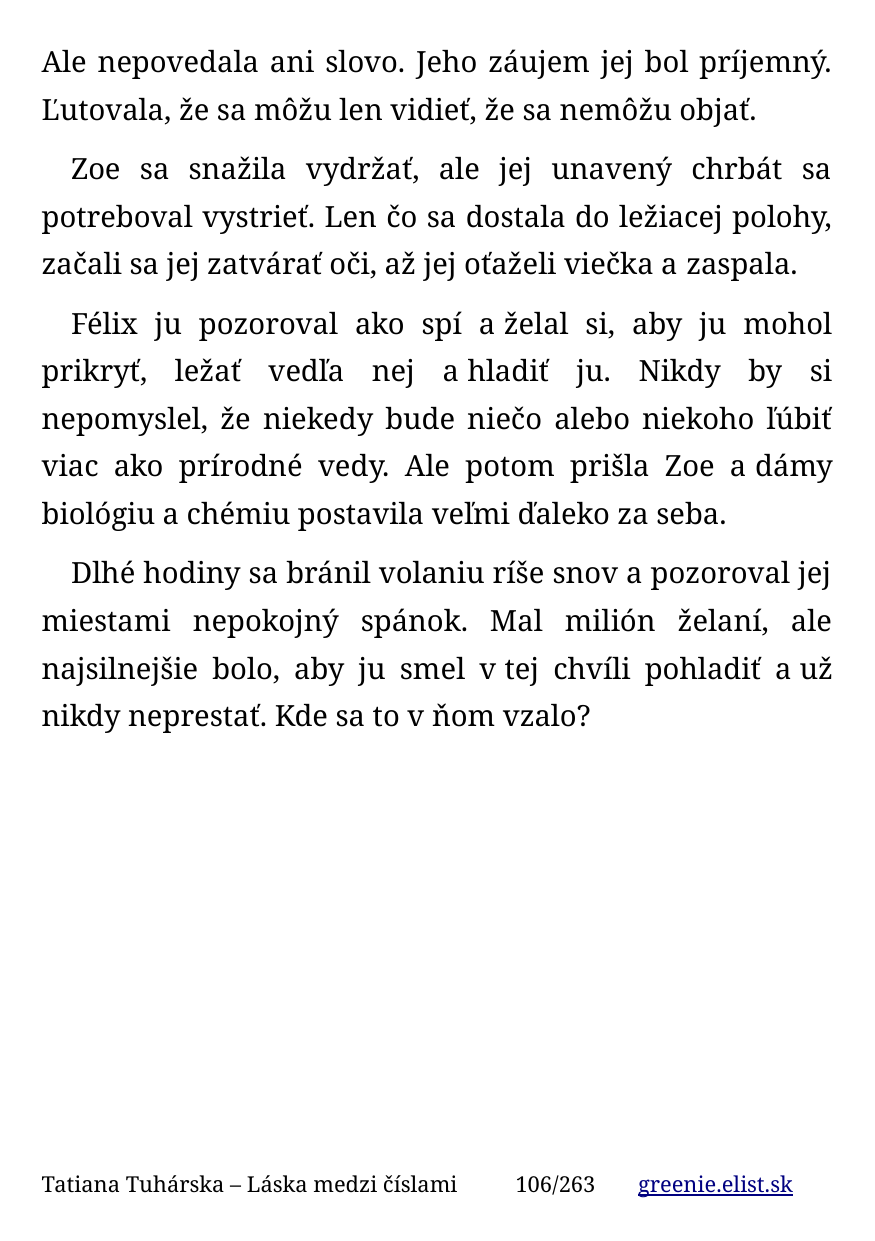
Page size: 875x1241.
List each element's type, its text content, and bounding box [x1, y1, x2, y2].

text Zoe sa snažila vydržať, ale jej unavený chrbát sa potreboval vystrieť. Len čo sa dostala do ležiacej polohy, začali sa jej zatvárať oči, až jej oťaželi viečka a zaspala. [41, 148, 833, 283]
text Dlhé hodiny sa bránil volaniu ríše snov a pozoroval jej miestami nepokojný spánok. Mal milión želaní, ale najsilnejšie bolo, aby ju smel v tej chvíli pohladiť a už nikdy neprestať. Kde sa to v ňom vzalo? [41, 553, 833, 735]
text Félix ju pozoroval ako spí a želal si, aby ju mohol prikryť, ležať vedľa nej a hladiť ju. Nikdy by si nepomyslel, že niekedy bude niečo alebo niekoho ľúbiť viac ako prírodné vedy. Ale potom prišla Zoe a dámy biológiu a chémiu postavila veľmi ďaleko za seba. [41, 303, 833, 533]
text Ale nepovedala ani slovo. Jeho záujem jej bol príjemný. Ľutovala, že sa môžu len vidieť, že sa nemôžu objať. [41, 41, 833, 129]
